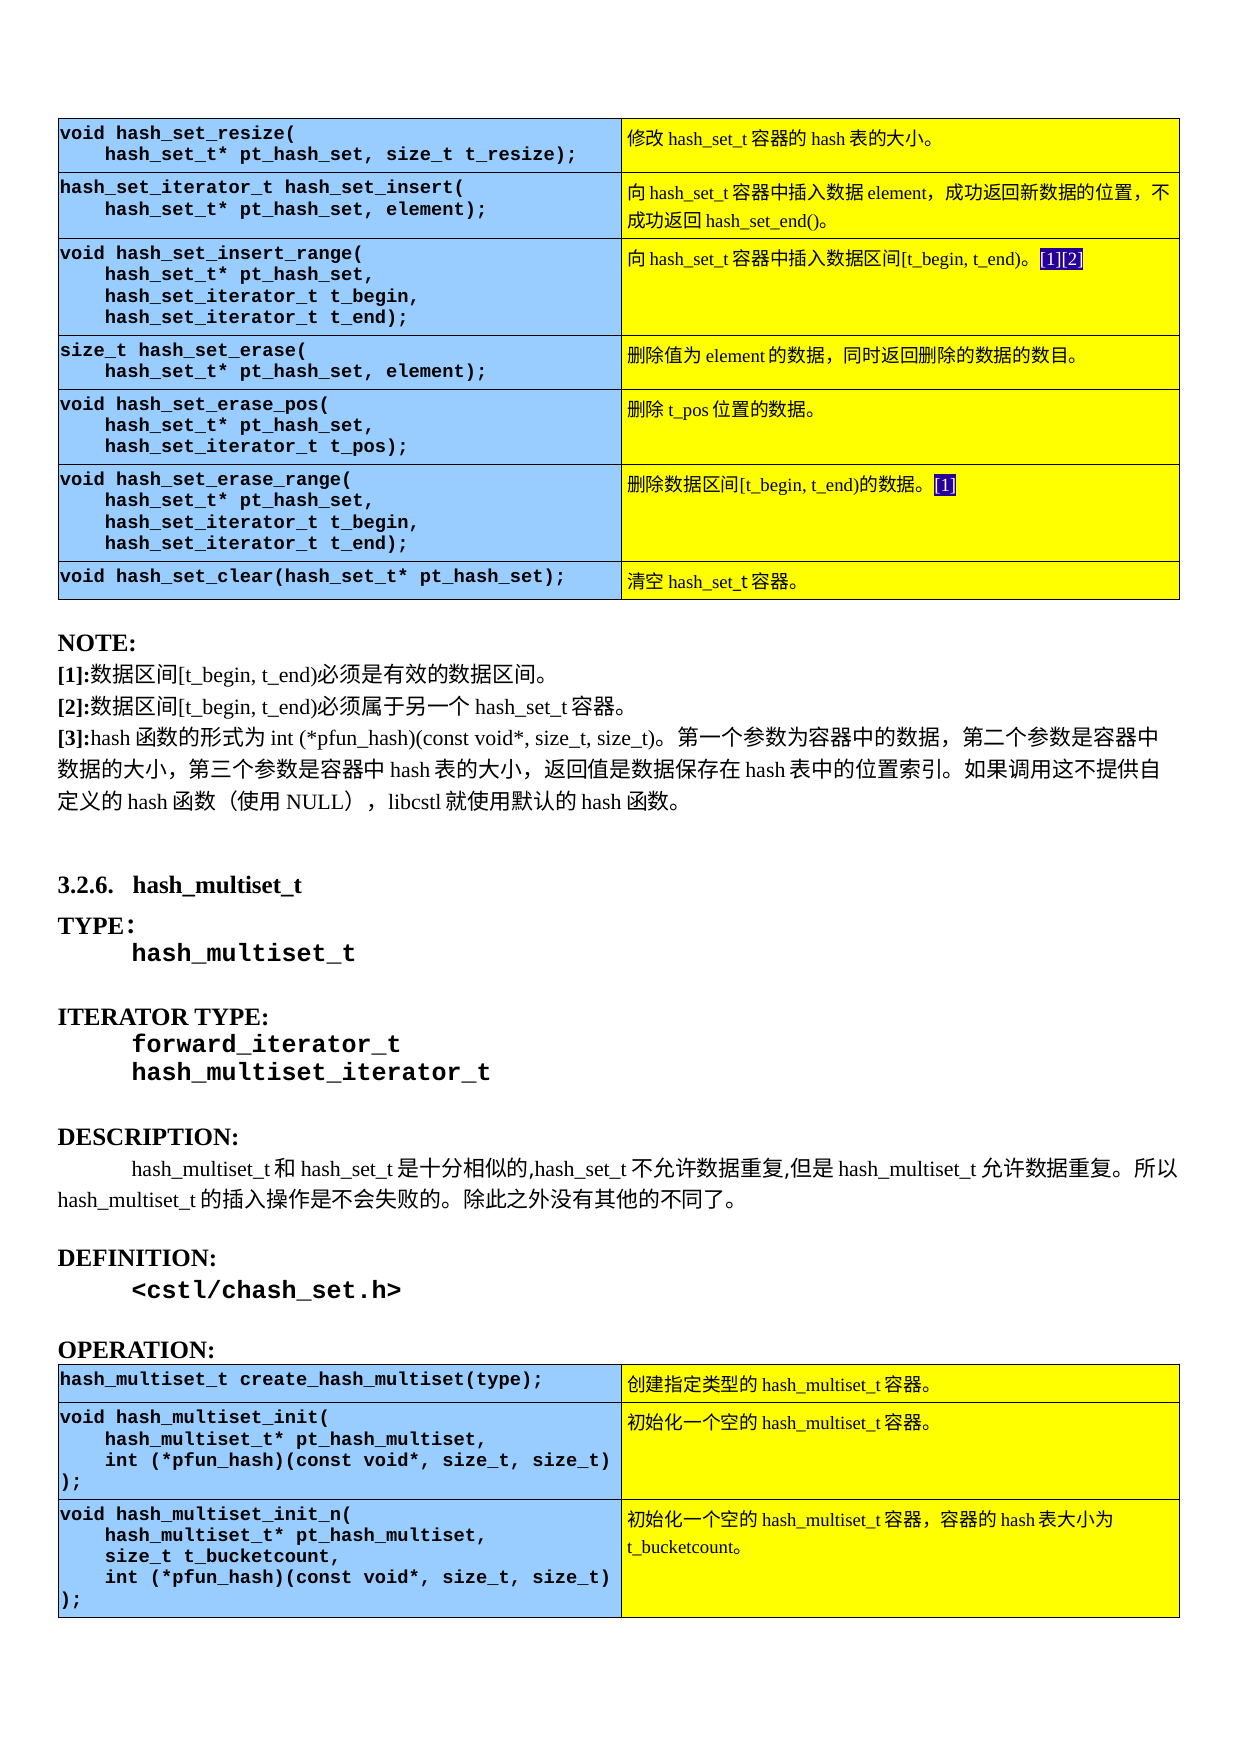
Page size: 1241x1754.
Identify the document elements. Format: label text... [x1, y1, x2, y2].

table_cell void hash_set_erase_pos( hash_set_t* pt_hash_set, hash_set_iterator_t t_pos); [59, 390, 621, 464]
table_cell void hash_set_resize( hash_set_t* pt_hash_set, size_t t_resize); [59, 119, 621, 172]
text OPERATION: [57, 1335, 1179, 1363]
table_header hash_multiset_t create_hash_multiset(type); [59, 1365, 621, 1402]
table_header 创建指定类型的hash_multiset_t容器。 [622, 1365, 1179, 1402]
table_cell 向hash_set_t容器中插入数据element，成功返回新数据的位置，不成功返回hash_set_end()。 [622, 173, 1179, 238]
table_cell 向hash_set_t容器中插入数据区间[t_begin, t_end)。[1][2] [622, 239, 1179, 335]
table_cell void hash_multiset_init( hash_multiset_t* pt_hash_multiset, int (*pfun_hash)(const void*, size_t, size_t) ); [59, 1403, 621, 1499]
table_cell void hash_set_erase_range( hash_set_t* pt_hash_set, hash_set_iterator_t t_begin, hash_set_iterator_t t_end); [59, 465, 621, 561]
text hash_multiset_iterator_t [57, 1059, 1179, 1088]
text NOTE: [57, 628, 1179, 657]
text TYPE： [57, 911, 1179, 940]
table_cell size_t hash_set_erase( hash_set_t* pt_hash_set, element); [59, 336, 621, 389]
table_cell 清空hash_set_t容器。 [622, 562, 1179, 599]
text hash_multiset_t和hash_set_t是十分相似的,hash_set_t不允许数据重复,但是hash_multiset_t允许数据重复。所以hash_multiset_t的插入操作是不会失败的。除此之外没有其他的不同了。 [57, 1151, 1179, 1214]
table_cell 初始化一个空的hash_multiset_t容器。 [622, 1403, 1179, 1499]
text [1]:数据区间[t_begin, t_end)必须是有效的数据区间。 [57, 657, 1179, 689]
text hash_multiset_t [57, 940, 1179, 968]
table_cell 删除值为element的数据，同时返回删除的数据的数目。 [622, 336, 1179, 389]
table_cell 删除数据区间[t_begin, t_end)的数据。[1] [622, 465, 1179, 561]
table_cell 初始化一个空的hash_multiset_t容器，容器的hash表大小为t_bucketcount。 [622, 1500, 1179, 1617]
text [2]:数据区间[t_begin, t_end)必须属于另一个hash_set_t容器。 [57, 689, 1179, 720]
text ITERATOR TYPE: [57, 1002, 1179, 1031]
text DESCRIPTION: [57, 1122, 1179, 1151]
table_cell hash_set_iterator_t hash_set_insert( hash_set_t* pt_hash_set, element); [59, 173, 621, 238]
table_cell void hash_set_clear(hash_set_t* pt_hash_set); [59, 562, 621, 599]
text [3]:hash函数的形式为int (*pfun_hash)(const void*, size_t, size_t)。第一个参数为容器中的数据，第二个参数是容器中数据的大小，第三个参数是容器中hash表的大小，返回值是数据保存在hash表中的位置索引。如果调用这不提供自定义的hash函数（使用NULL），libcstl就使用默认的hash函数。 [57, 720, 1179, 815]
text forward_iterator_t [57, 1031, 1179, 1059]
table_cell 修改hash_set_t容器的hash表的大小。 [622, 119, 1179, 172]
text DEFINITION: [57, 1243, 1179, 1272]
table_cell 删除t_pos位置的数据。 [622, 390, 1179, 464]
subtitle hash_multiset_t [57, 870, 1179, 899]
text <cstl/chash_set.h> [57, 1272, 1179, 1306]
table_cell void hash_set_insert_range( hash_set_t* pt_hash_set, hash_set_iterator_t t_begin, hash_set_iterator_t t_end); [59, 239, 621, 335]
table_cell void hash_multiset_init_n( hash_multiset_t* pt_hash_multiset, size_t t_bucketcount, int (*pfun_hash)(const void*, size_t, size_t) ); [59, 1500, 621, 1617]
